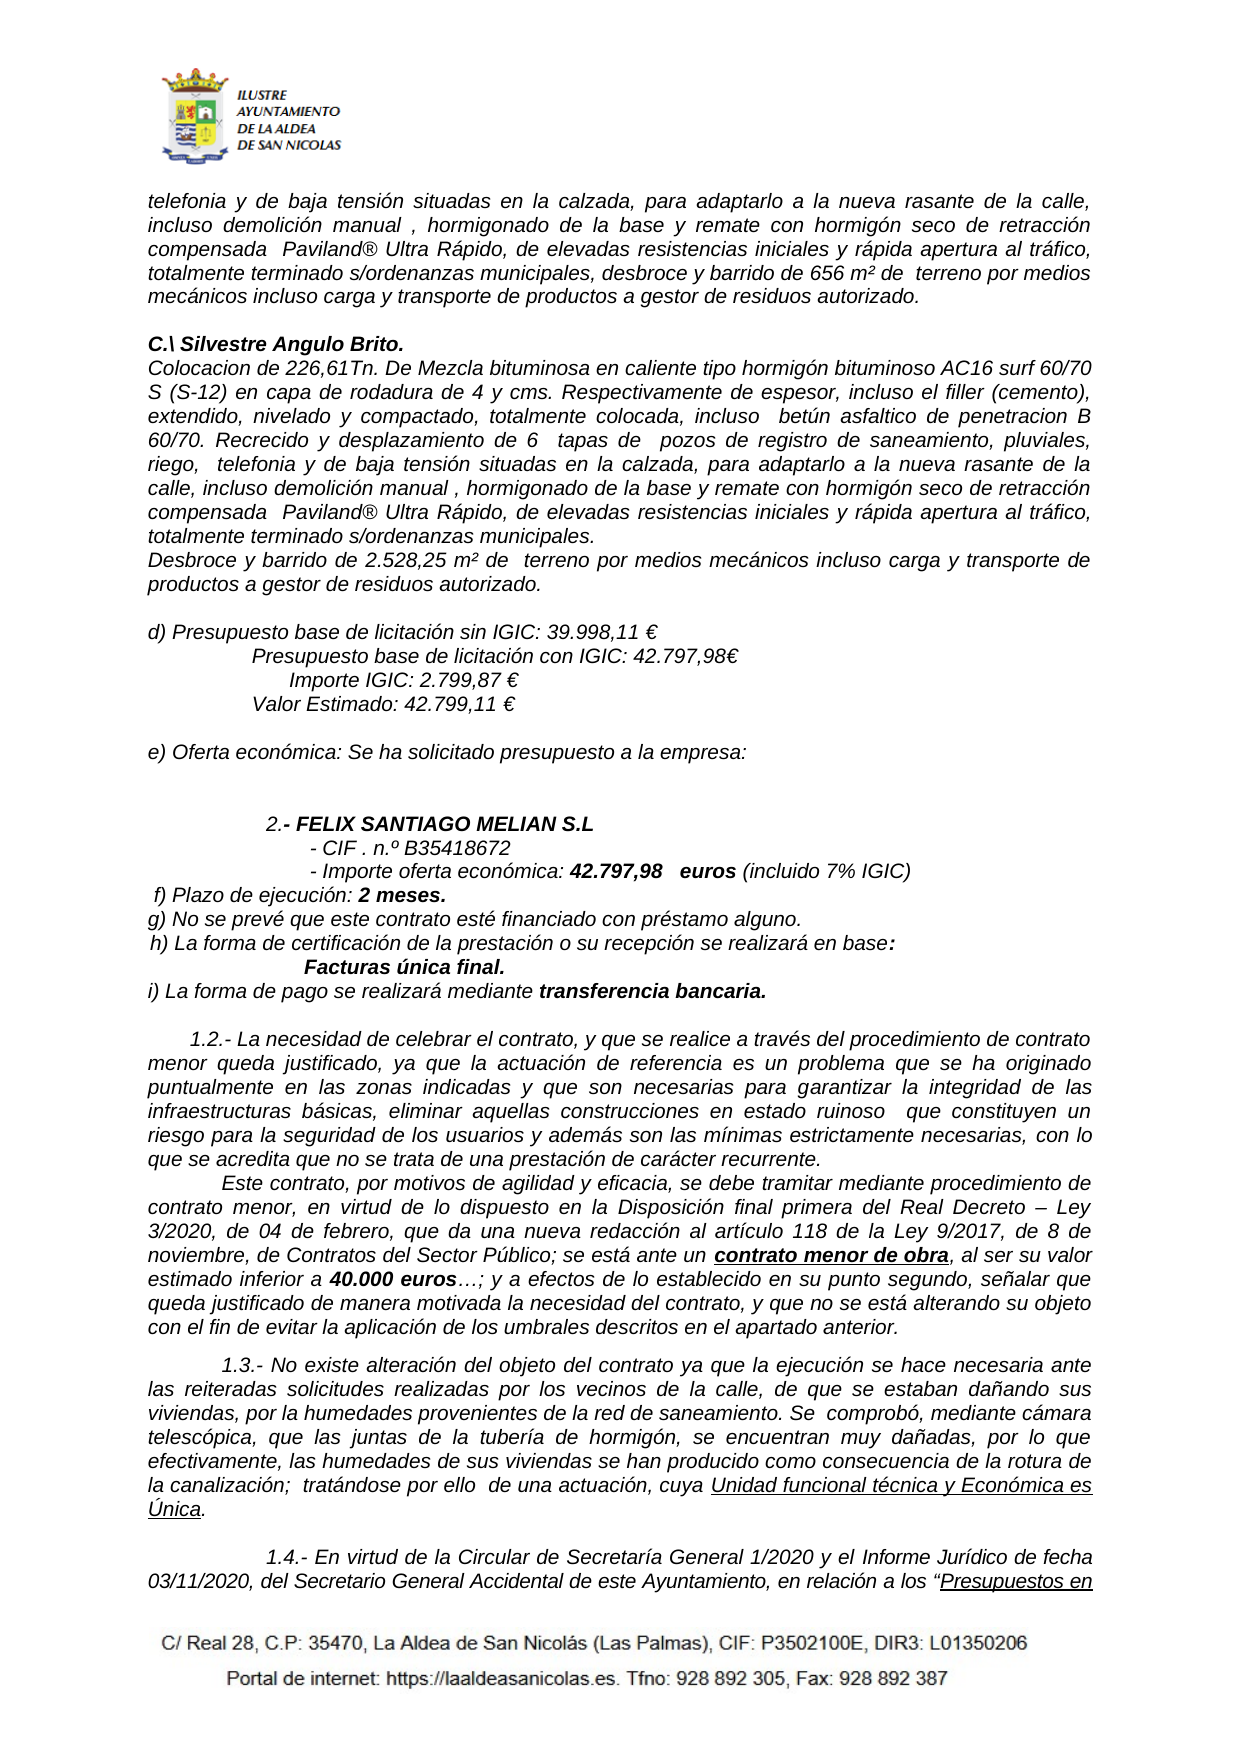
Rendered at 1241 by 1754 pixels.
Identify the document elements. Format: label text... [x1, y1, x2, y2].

text i) La forma de pago se realizará mediante transferencia bancaria. [148, 979, 1022, 1003]
text - CIF . n.º B35418672 [148, 835, 1093, 859]
text - Importe oferta económica: 42.797,98 euros (incluido 7% IGIC) [148, 859, 1093, 883]
text h) La forma de certificación de la prestación o su recepción se realizará en base: [150, 931, 1093, 955]
text g) No se prevé que este contrato esté financiado con préstamo alguno. [148, 907, 1093, 931]
text 1.2.- La necesidad de celebrar el contrato, y que se realice a través del procedimiento de contrato menor queda justificado, ya que la actuación de referencia es un problema que se ha originado puntualmente en las zonas indicadas y que son necesarias para garantizar la integridad de las infraestructuras básicas, eliminar aquellas construcciones en estado ruinoso que constituyen un riesgo para la seguridad de los usuarios y además son las mínimas estrictamente necesarias, con lo que se acredita que no se trata de una prestación de carácter recurrente. [148, 1027, 1093, 1171]
text Importe IGIC: 2.799,87 € [148, 668, 1093, 692]
text 2.- FELIX SANTIAGO MELIAN S.L [148, 811, 1093, 835]
text e) Oferta económica: Se ha solicitado presupuesto a la empresa: [148, 739, 1093, 763]
text Presupuesto base de licitación con IGIC: 42.797,98€ [148, 644, 1093, 668]
text Valor Estimado: 42.799,11 € [148, 692, 1093, 716]
text d) Presupuesto base de licitación sin IGIC: 39.998,11 € [148, 620, 1093, 644]
text Colocacion de 226,61Tn. De Mezcla bituminosa en caliente tipo hormigón bituminoso AC16 surf 60/70 S (S-12) en capa de rodadura de 4 y cms. Respectivamente de espesor, incluso el filler (cemento), extendido, nivelado y compactado, totalmente colocada, incluso betún asfaltico de penetracion B 60/70. Recrecido y desplazamiento de 6 tapas de pozos de registro de saneamiento, pluviales, riego, telefonia y de baja tensión situadas en la calzada, para adaptarlo a la nueva rasante de la calle, incluso demolición manual , hormigonado de la base y remate con hormigón seco de retracción compensada Paviland® Ultra Rápido, de elevadas resistencias iniciales y rápida apertura al tráfico, totalmente terminado s/ordenanzas municipales. [148, 356, 1093, 548]
text 1.3.- No existe alteración del objeto del contrato ya que la ejecución se hace necesaria ante las reiteradas solicitudes realizadas por los vecinos de la calle, de que se estaban dañando sus viviendas, por la humedades provenientes de la red de saneamiento. Se comprobó, mediante cámara telescópica, que las juntas de la tubería de hormigón, se encuentran muy dañadas, por lo que efectivamente, las humedades de sus viviendas se han producido como consecuencia de la rotura de la canalización; tratándose por ello de una actuación, cuya Unidad funcional técnica y Económica es Única. [148, 1353, 1093, 1521]
text Desbroce y barrido de 2.528,25 m² de terreno por medios mecánicos incluso carga y transporte de productos a gestor de residuos autorizado. [148, 548, 1093, 596]
text Este contrato, por motivos de agilidad y eficacia, se debe tramitar mediante procedimiento de contrato menor, en virtud de lo dispuesto en la Disposición final primera del Real Decreto – Ley 3/2020, de 04 de febrero, que da una nueva redacción al artículo 118 de la Ley 9/2017, de 8 de noviembre, de Contratos del Sector Público; se está ante un contrato menor de obra, al ser su valor estimado inferior a 40.000 euros…; y a efectos de lo establecido en su punto segundo, señalar que queda justificado de manera motivada la necesidad del contrato, y que no se está alterando su objeto con el fin de evitar la aplicación de los umbrales descritos en el apartado anterior. [148, 1171, 1093, 1338]
text telefonia y de baja tensión situadas en la calzada, para adaptarlo a la nueva rasante de la calle, incluso demolición manual , hormigonado de la base y remate con hormigón seco de retracción compensada Paviland® Ultra Rápido, de elevadas resistencias iniciales y rápida apertura al tráfico, totalmente terminado s/ordenanzas municipales, desbroce y barrido de 656 m² de terreno por medios mecánicos incluso carga y transporte de productos a gestor de residuos autorizado. [148, 188, 1093, 308]
picture [148, 60, 357, 172]
picture [149, 1627, 1034, 1694]
text Facturas única final. [218, 955, 1022, 979]
text f) Plazo de ejecución: 2 meses. [148, 883, 1093, 907]
text 1.4.- En virtud de la Circular de Secretaría General 1/2020 y el Informe Jurídico de fecha 03/11/2020, del Secretario General Accidental de este Ayuntamiento, en relación a los “Presupuestos en [148, 1544, 1093, 1592]
text C.\ Silvestre Angulo Brito. [148, 332, 1093, 356]
